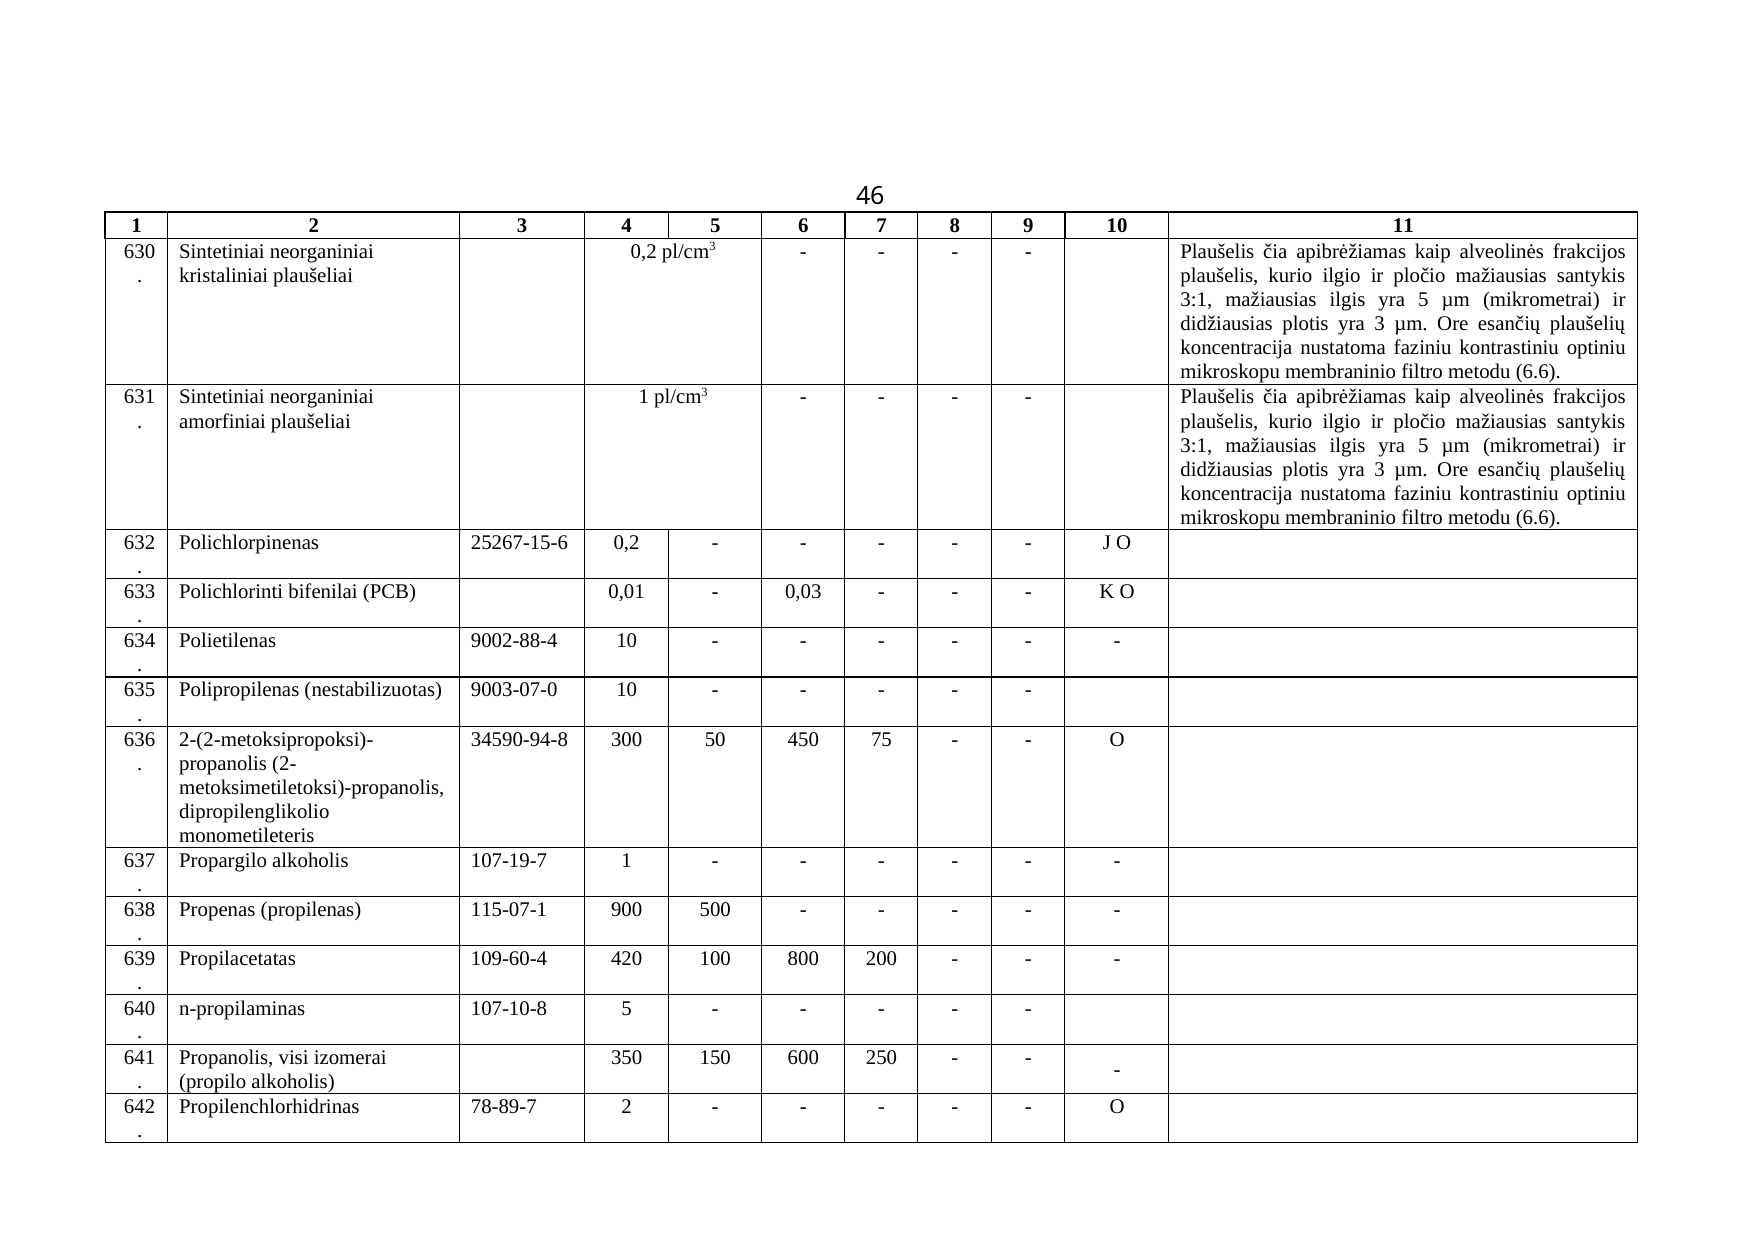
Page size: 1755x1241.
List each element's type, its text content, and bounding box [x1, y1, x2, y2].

table_cell - [762, 897, 844, 945]
table_cell [106, 579, 167, 627]
table_cell 450 [762, 727, 844, 847]
table_cell - [992, 946, 1064, 994]
table_cell [460, 239, 584, 383]
table_cell 9003-07-0 [460, 678, 584, 726]
table_cell - [845, 385, 917, 529]
table_cell 500 [669, 897, 761, 945]
table_header 2 [168, 213, 459, 238]
table_cell Sintetiniai neorganiniai kristaliniai plaušeliai [168, 239, 459, 383]
table_cell - [992, 385, 1064, 529]
table_header 10 [1066, 213, 1168, 238]
table_cell 10 [585, 678, 668, 726]
table_header 1 [106, 213, 167, 238]
table_cell - [992, 1094, 1064, 1142]
table_cell - [992, 579, 1064, 627]
table_cell - [918, 995, 991, 1043]
table_cell 200 [845, 946, 917, 994]
table_cell 2 [585, 1094, 668, 1142]
table_cell [1169, 727, 1637, 847]
table_header 9 [992, 213, 1064, 238]
table_cell - [669, 678, 761, 726]
table_header 7 [846, 213, 917, 238]
table_cell [106, 239, 167, 383]
table_cell 75 [845, 727, 917, 847]
table_cell - [992, 848, 1064, 896]
table_cell Polichlorpinenas [168, 530, 459, 578]
table_cell 25267-15-6 [460, 530, 584, 578]
table_cell - [918, 239, 991, 383]
table_cell Sintetiniai neorganiniai amorfiniai plaušeliai [168, 385, 459, 529]
table_cell - [845, 628, 917, 676]
table_cell 107-10-8 [460, 995, 584, 1043]
table_cell 0,2 [585, 530, 668, 578]
table_cell 0,01 [585, 579, 668, 627]
table_cell - [762, 1094, 844, 1142]
table_cell - [918, 1094, 991, 1142]
table_cell 9002-88-4 [460, 628, 584, 676]
table_cell 10 [585, 628, 668, 676]
table_cell Propilenchlorhidrinas [168, 1094, 459, 1142]
table_cell 107-19-7 [460, 848, 584, 896]
table_cell [1169, 1045, 1637, 1093]
table_cell [1065, 385, 1168, 529]
table_cell - [992, 530, 1064, 578]
table_cell [106, 848, 167, 896]
table_cell [106, 946, 167, 994]
table_header 3 [460, 213, 584, 238]
table_cell - [992, 239, 1064, 383]
table_cell [1169, 848, 1637, 896]
table_cell Plaušelis čia apibrėžiamas kaip alveolinės frakcijos plaušelis, kurio ilgio ir pločio mažiausias santykis 3:1, mažiausias ilgis yra 5 µm (mikrometrai) ir didžiausias plotis yra 3 µm. Ore esančių plaušelių koncentracija nustatoma faziniu kontrastiniu optiniu mikroskopu membraninio filtro metodu (6.6). [1169, 239, 1637, 383]
table_cell - [1065, 897, 1168, 945]
table_cell 350 [585, 1045, 668, 1093]
table_cell - [918, 1045, 991, 1093]
table_cell [1065, 678, 1168, 726]
table_cell - [1065, 946, 1168, 994]
table_cell [106, 628, 167, 676]
table_cell - [1065, 848, 1168, 896]
table_cell - [1065, 1045, 1168, 1093]
table_cell - [845, 995, 917, 1043]
table_cell 100 [669, 946, 761, 994]
table_cell [1169, 678, 1637, 726]
table_cell 0,2 pl/cm3 [585, 239, 761, 383]
table_cell [1169, 579, 1637, 627]
table_cell O [1065, 1094, 1168, 1142]
table_cell [106, 530, 167, 578]
table_header 4 [585, 213, 668, 238]
table_cell [1169, 530, 1637, 578]
table_cell n-propilaminas [168, 995, 459, 1043]
table_cell - [992, 1045, 1064, 1093]
table_header 8 [918, 213, 991, 238]
table_cell - [918, 946, 991, 994]
table_cell 800 [762, 946, 844, 994]
table_cell 50 [669, 727, 761, 847]
table_cell - [669, 995, 761, 1043]
table_cell K O [1065, 579, 1168, 627]
table_cell O [1065, 727, 1168, 847]
table_cell Polichlorinti bifenilai (PCB) [168, 579, 459, 627]
table_cell - [845, 1094, 917, 1142]
table_cell 2-(2-metoksipropoksi)-propanolis (2-metoksimetiletoksi)-propanolis, dipropilenglikolio monometileteris [168, 727, 459, 847]
table_cell 420 [585, 946, 668, 994]
table_cell [106, 385, 167, 529]
table_header 6 [762, 213, 844, 238]
table_cell - [918, 385, 991, 529]
table_cell - [992, 678, 1064, 726]
table_cell 600 [762, 1045, 844, 1093]
table_cell 1 pl/cm3 [585, 385, 761, 529]
table_cell - [992, 727, 1064, 847]
table_cell 300 [585, 727, 668, 847]
table_cell - [845, 530, 917, 578]
table_cell Plaušelis čia apibrėžiamas kaip alveolinės frakcijos plaušelis, kurio ilgio ir pločio mažiausias santykis 3:1, mažiausias ilgis yra 5 µm (mikrometrai) ir didžiausias plotis yra 3 µm. Ore esančių plaušelių koncentracija nustatoma faziniu kontrastiniu optiniu mikroskopu membraninio filtro metodu (6.6). [1169, 385, 1637, 529]
table_cell J O [1065, 530, 1168, 578]
table_cell - [992, 897, 1064, 945]
table_cell - [918, 678, 991, 726]
table_cell 0,03 [762, 579, 844, 627]
table_cell - [918, 579, 991, 627]
table_cell [1169, 946, 1637, 994]
table_cell - [762, 848, 844, 896]
table_cell Propanolis, visi izomerai (propilo alkoholis) [168, 1045, 459, 1093]
table_cell - [992, 995, 1064, 1043]
table_cell [1169, 1094, 1637, 1142]
table_cell 109-60-4 [460, 946, 584, 994]
table_cell - [918, 848, 991, 896]
table_cell - [669, 848, 761, 896]
table_cell - [669, 579, 761, 627]
table_cell - [1065, 628, 1168, 676]
table_cell Propenas (propilenas) [168, 897, 459, 945]
table_cell Propilacetatas [168, 946, 459, 994]
table_cell 78-89-7 [460, 1094, 584, 1142]
table_cell [106, 1045, 167, 1093]
table_cell - [762, 995, 844, 1043]
table_cell - [669, 530, 761, 578]
table_cell [1065, 239, 1168, 383]
table_cell 34590-94-8 [460, 727, 584, 847]
table_cell Polietilenas [168, 628, 459, 676]
table_cell 900 [585, 897, 668, 945]
table_cell - [918, 530, 991, 578]
table_cell - [762, 628, 844, 676]
table_cell 150 [669, 1045, 761, 1093]
table_cell [1169, 897, 1637, 945]
table_cell - [845, 897, 917, 945]
table_cell - [918, 897, 991, 945]
table_cell - [918, 727, 991, 847]
table_cell - [762, 385, 844, 529]
table_cell Polipropilenas (nestabilizuotas) [168, 678, 459, 726]
table_cell - [845, 848, 917, 896]
table_cell [106, 1094, 167, 1142]
table_cell 250 [845, 1045, 917, 1093]
table_cell 5 [585, 995, 668, 1043]
table_cell [106, 678, 167, 726]
table_cell - [845, 239, 917, 383]
table_cell - [669, 1094, 761, 1142]
table_cell - [845, 678, 917, 726]
table_cell - [845, 579, 917, 627]
table_cell [106, 727, 167, 847]
table_cell [1169, 628, 1637, 676]
table_cell [1065, 995, 1168, 1043]
table_cell [1169, 995, 1637, 1043]
table_cell [460, 579, 584, 627]
table_cell - [762, 239, 844, 383]
table_header 5 [669, 213, 761, 238]
table_cell - [918, 628, 991, 676]
table_cell 115-07-1 [460, 897, 584, 945]
table_cell [460, 1045, 584, 1093]
table_cell - [762, 678, 844, 726]
table_cell [106, 897, 167, 945]
table_cell [106, 995, 167, 1043]
table_cell Propargilo alkoholis [168, 848, 459, 896]
table_cell - [992, 628, 1064, 676]
table_cell - [669, 628, 761, 676]
table_header 11 [1169, 213, 1637, 238]
table_cell 1 [585, 848, 668, 896]
table_cell [460, 385, 584, 529]
table_cell - [762, 530, 844, 578]
